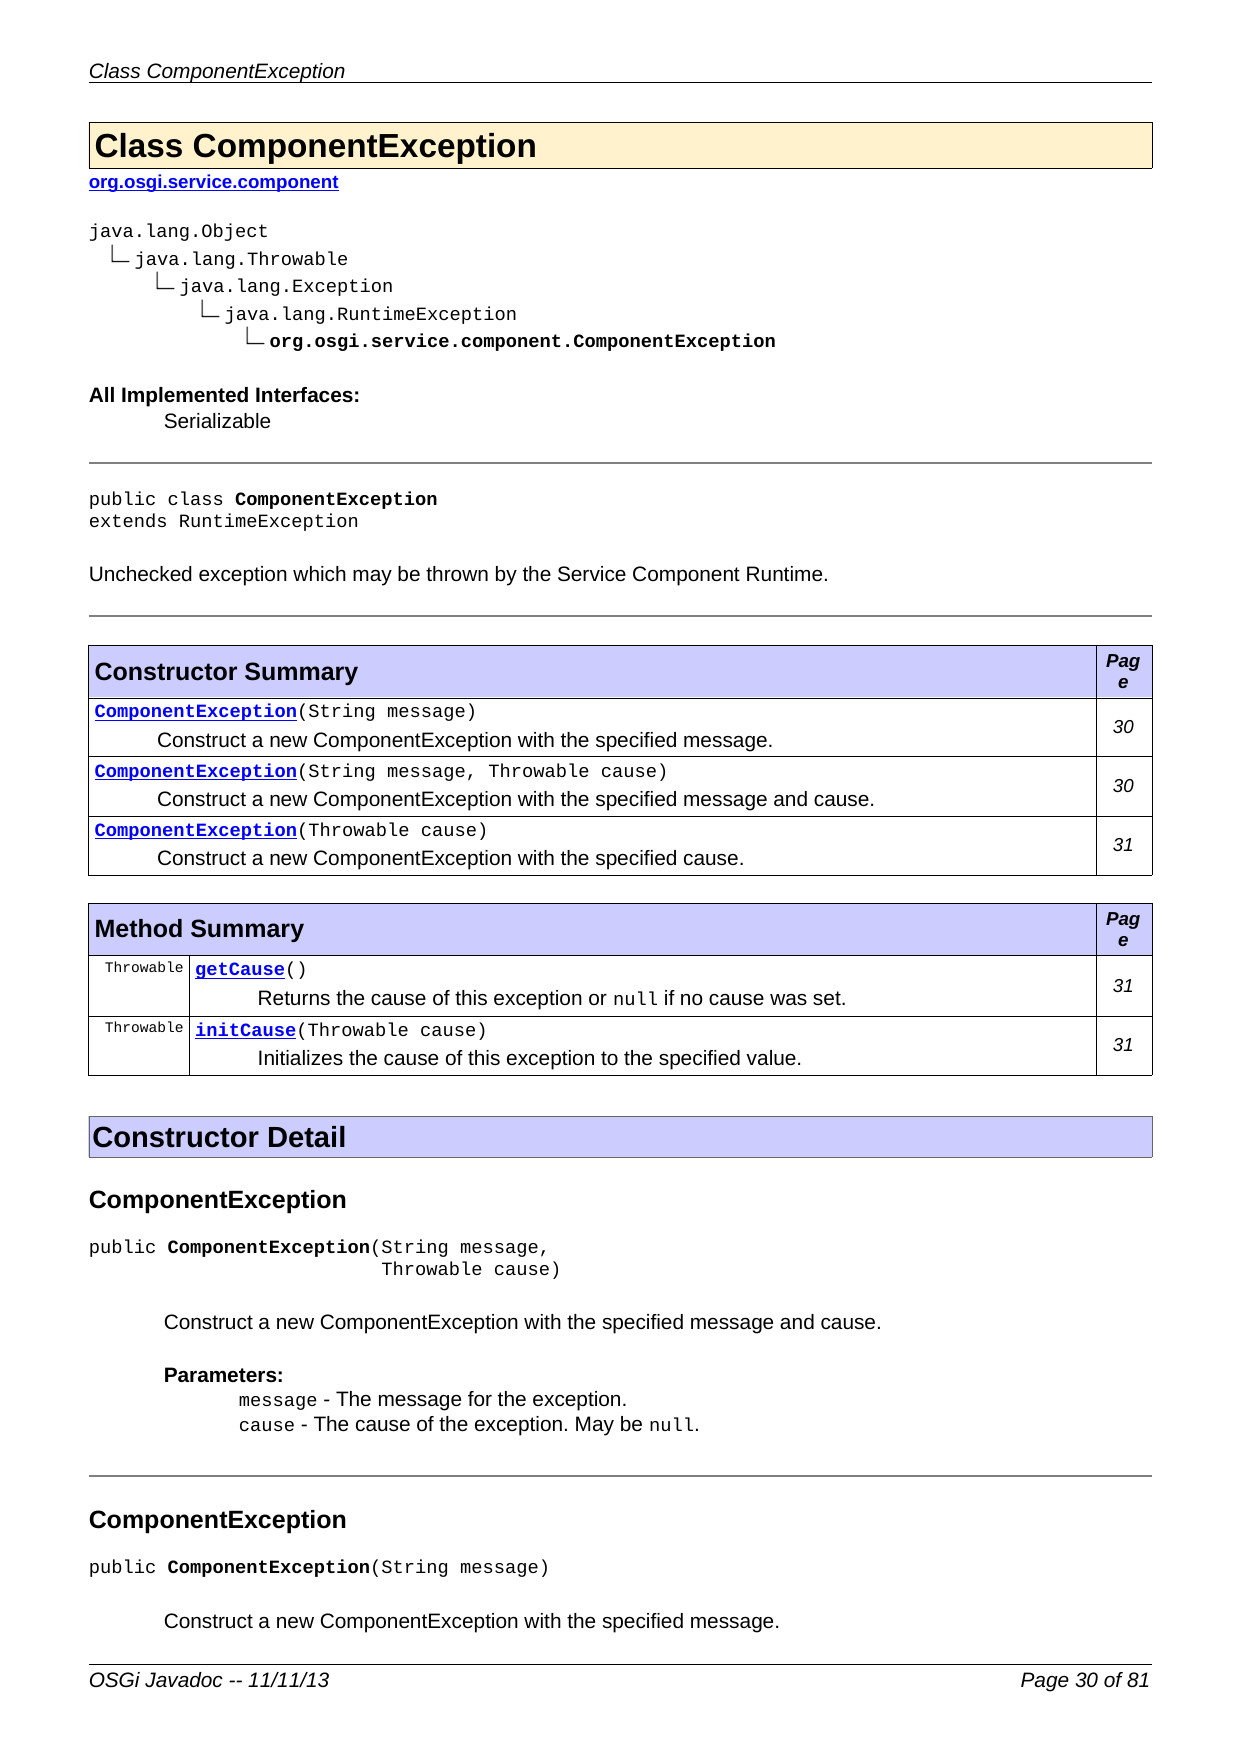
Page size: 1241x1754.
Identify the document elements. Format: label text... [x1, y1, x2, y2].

text extends RuntimeException [88, 511, 1152, 533]
table_cell Throwable [89, 1017, 189, 1074]
table_header Page [1097, 904, 1152, 955]
table_cell Throwable [89, 956, 189, 1016]
table_cell [1097, 757, 1152, 816]
text message - The message for the exception. [238, 1387, 1152, 1412]
text Construct a new ComponentException with the specified message. [163, 1609, 1152, 1633]
picture [156, 270, 180, 293]
table_cell getCause() Returns the cause of this exception or null if no cause was set. [190, 956, 1096, 1016]
text org.osgi.service.component [88, 171, 1152, 193]
text public class ComponentException [88, 490, 1152, 511]
subtitle Class ComponentException [90, 123, 1152, 168]
text Parameters: [163, 1363, 1152, 1387]
text Unchecked exception which may be thrown by the Service Component Runtime. [88, 562, 1152, 586]
subtitle ComponentException [88, 1505, 1152, 1534]
text public ComponentException(String message, Throwable cause) [88, 1238, 1152, 1281]
text java.lang.Exception [88, 271, 1152, 298]
table_cell [1097, 699, 1152, 756]
table_cell [1097, 1017, 1152, 1074]
table_header Constructor Summary [89, 646, 1096, 697]
table_cell ComponentException(String message, Throwable cause) Construct a new ComponentException with the specified message and cause. [89, 757, 1096, 816]
subtitle Constructor Detail [90, 1117, 1152, 1157]
table_cell initCause(Throwable cause) Initializes the cause of this exception to the specified value. [190, 1017, 1096, 1074]
subtitle All Implemented Interfaces: [88, 382, 1152, 406]
table_cell [1097, 956, 1152, 1016]
text public ComponentException(String message) [88, 1558, 1152, 1579]
text Construct a new ComponentException with the specified message and cause. [163, 1310, 1152, 1334]
text java.lang.RuntimeException [88, 298, 1152, 326]
table_cell ComponentException(Throwable cause) Construct a new ComponentException with the specified cause. [89, 817, 1096, 874]
text Serializable [163, 409, 1152, 433]
table_header Method Summary [89, 904, 1096, 955]
picture [246, 325, 270, 348]
picture [201, 298, 225, 321]
picture [111, 243, 135, 266]
text java.lang.Object [88, 222, 1152, 243]
text org.osgi.service.component.ComponentException [88, 326, 1152, 353]
text java.lang.Throwable [88, 243, 1152, 271]
subtitle ComponentException [88, 1185, 1152, 1214]
table_header Page [1097, 646, 1152, 697]
text cause - The cause of the exception. May be null. [238, 1412, 1152, 1437]
table_cell ComponentException(String message) Construct a new ComponentException with the specified message. [89, 699, 1096, 756]
table_cell [1097, 817, 1152, 874]
